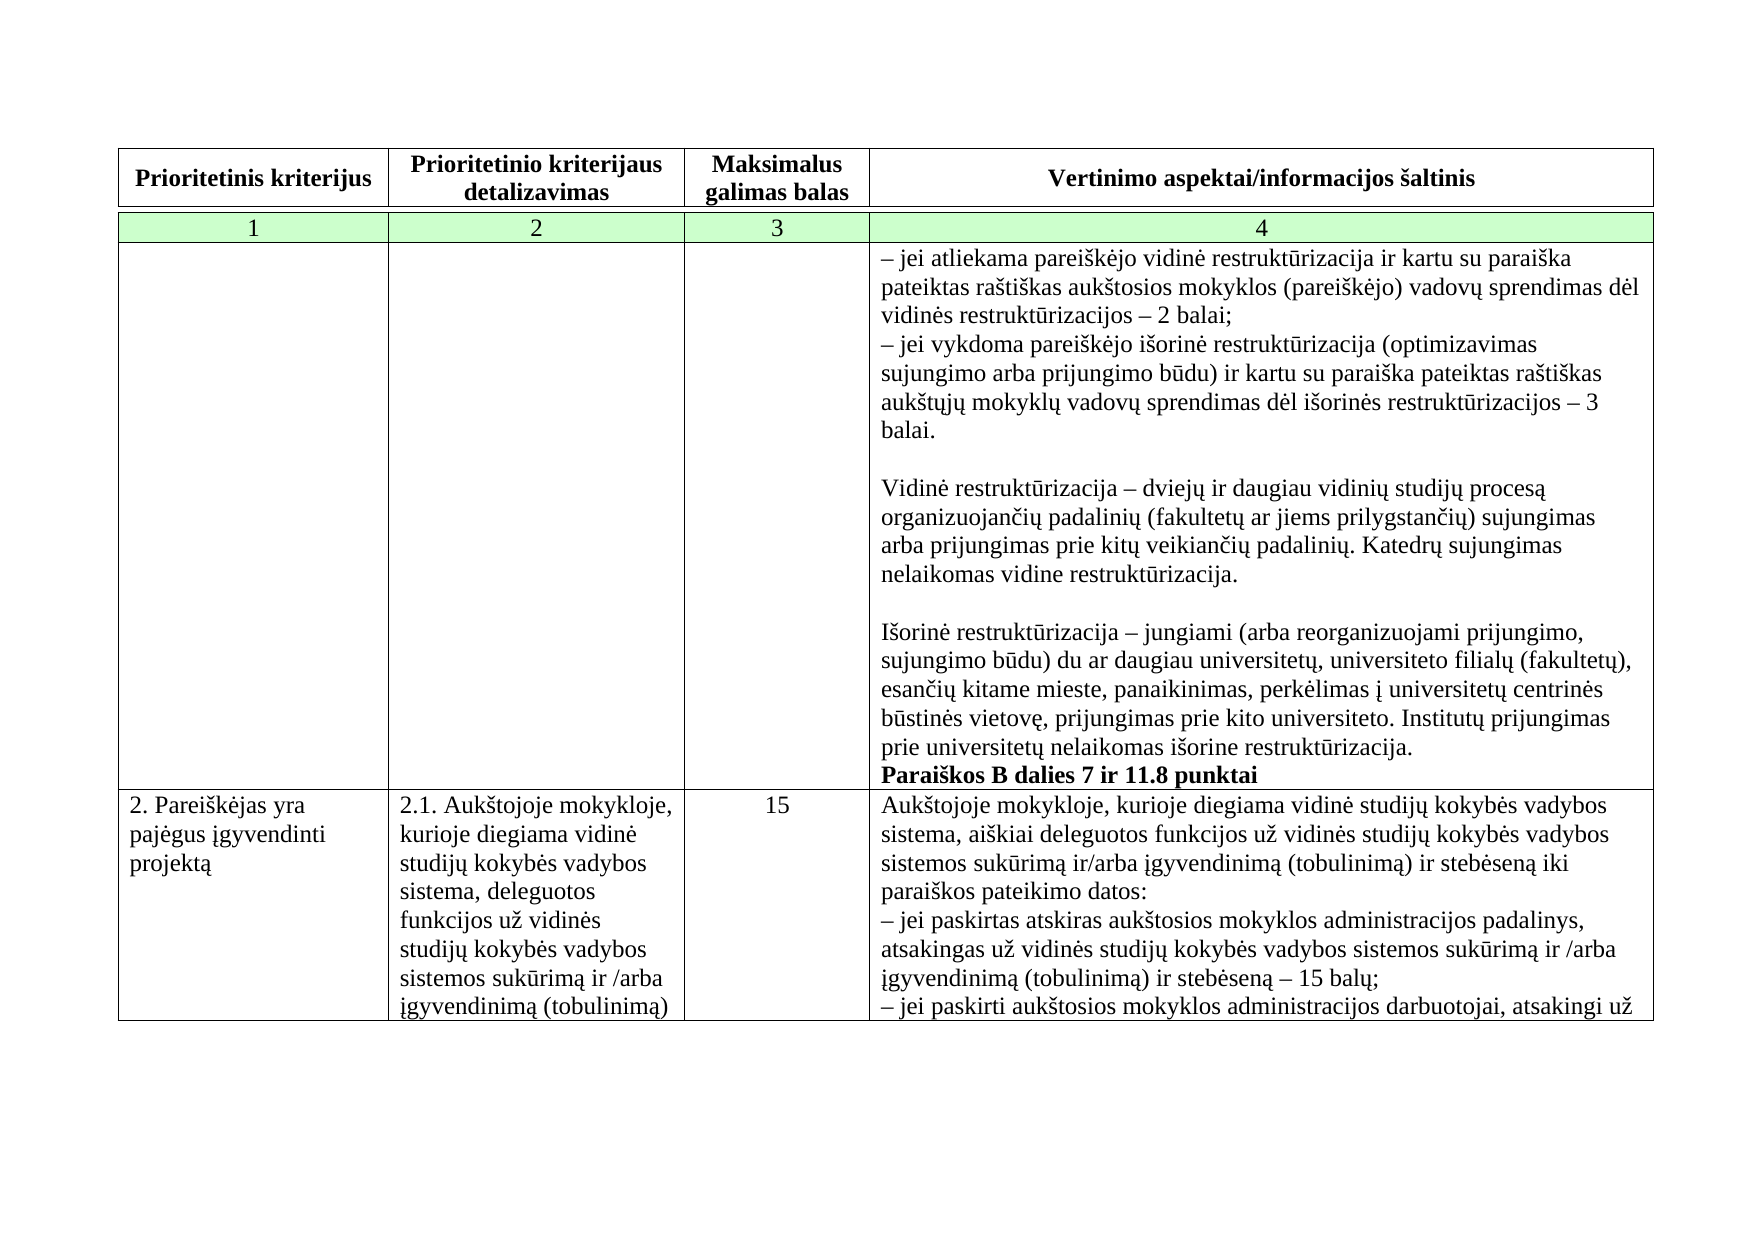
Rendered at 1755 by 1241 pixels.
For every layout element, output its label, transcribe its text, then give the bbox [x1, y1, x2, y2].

table_cell 2. Pareiškėjas yra pajėgus įgyvendinti projektą [119, 790, 388, 1020]
table_cell 15 [685, 790, 869, 1020]
table_header Maksimalus galimas balas [685, 149, 869, 206]
table_cell [118, 207, 388, 212]
table_header Prioritetinio kriterijaus detalizavimas [389, 149, 684, 206]
table_cell 2 [389, 213, 684, 242]
table_cell 2.1. Aukštojoje mokykloje, kurioje diegiama vidinė studijų kokybės vadybos sistema, deleguotos funkcijos už vidinės studijų kokybės vadybos sistemos sukūrimą ir /arba įgyvendinimą (tobulinimą) [389, 790, 684, 1020]
table_cell 1 [119, 213, 388, 242]
table_cell [685, 243, 869, 789]
table_cell Aukštojoje mokykloje, kurioje diegiama vidinė studijų kokybės vadybos sistema, aiškiai deleguotos funkcijos už vidinės studijų kokybės vadybos sistemos sukūrimą ir/arba įgyvendinimą (tobulinimą) ir stebėseną iki paraiškos pateikimo datos: – jei paskirtas atskiras aukštosios mokyklos administracijos padalinys, atsakingas už vidinės studijų kokybės vadybos sistemos sukūrimą ir /arba įgyvendinimą (tobulinimą) ir stebėseną – 15 balų; – jei paskirti aukštosios mokyklos administracijos darbuotojai, atsakingi už [870, 790, 1653, 1020]
table_cell 4 [870, 213, 1653, 242]
table_cell – jei atliekama pareiškėjo vidinė restruktūrizacija ir kartu su paraiška pateiktas raštiškas aukštosios mokyklos (pareiškėjo) vadovų sprendimas dėl vidinės restruktūrizacijos – 2 balai; – jei vykdoma pareiškėjo išorinė restruktūrizacija (optimizavimas sujungimo arba prijungimo būdu) ir kartu su paraiška pateiktas raštiškas aukštųjų mokyklų vadovų sprendimas dėl išorinės restruktūrizacijos – 3 balai. Vidinė restruktūrizacija – dviejų ir daugiau vidinių studijų procesą organizuojančių padalinių (fakultetų ar jiems prilygstančių) sujungimas arba prijungimas prie kitų veikiančių padalinių. Katedrų sujungimas nelaikomas vidine restruktūrizacija. Išorinė restruktūrizacija – jungiami (arba reorganizuojami prijungimo, sujungimo būdu) du ar daugiau universitetų, universiteto filialų (fakultetų), esančių kitame mieste, panaikinimas, perkėlimas į universitetų centrinės būstinės vietovę, prijungimas prie kito universiteto. Institutų prijungimas prie universitetų nelaikomas išorine restruktūrizacija. Paraiškos B dalies 7 ir 11.8 punktai [870, 243, 1653, 789]
table_cell [389, 243, 684, 789]
table_cell [684, 207, 869, 212]
table_header Vertinimo aspektai/informacijos šaltinis [870, 149, 1653, 206]
table_cell 3 [685, 213, 869, 242]
table_cell [388, 207, 684, 212]
table_header Prioritetinis kriterijus [119, 149, 388, 206]
table_cell [119, 243, 388, 789]
table_cell [870, 207, 1653, 212]
